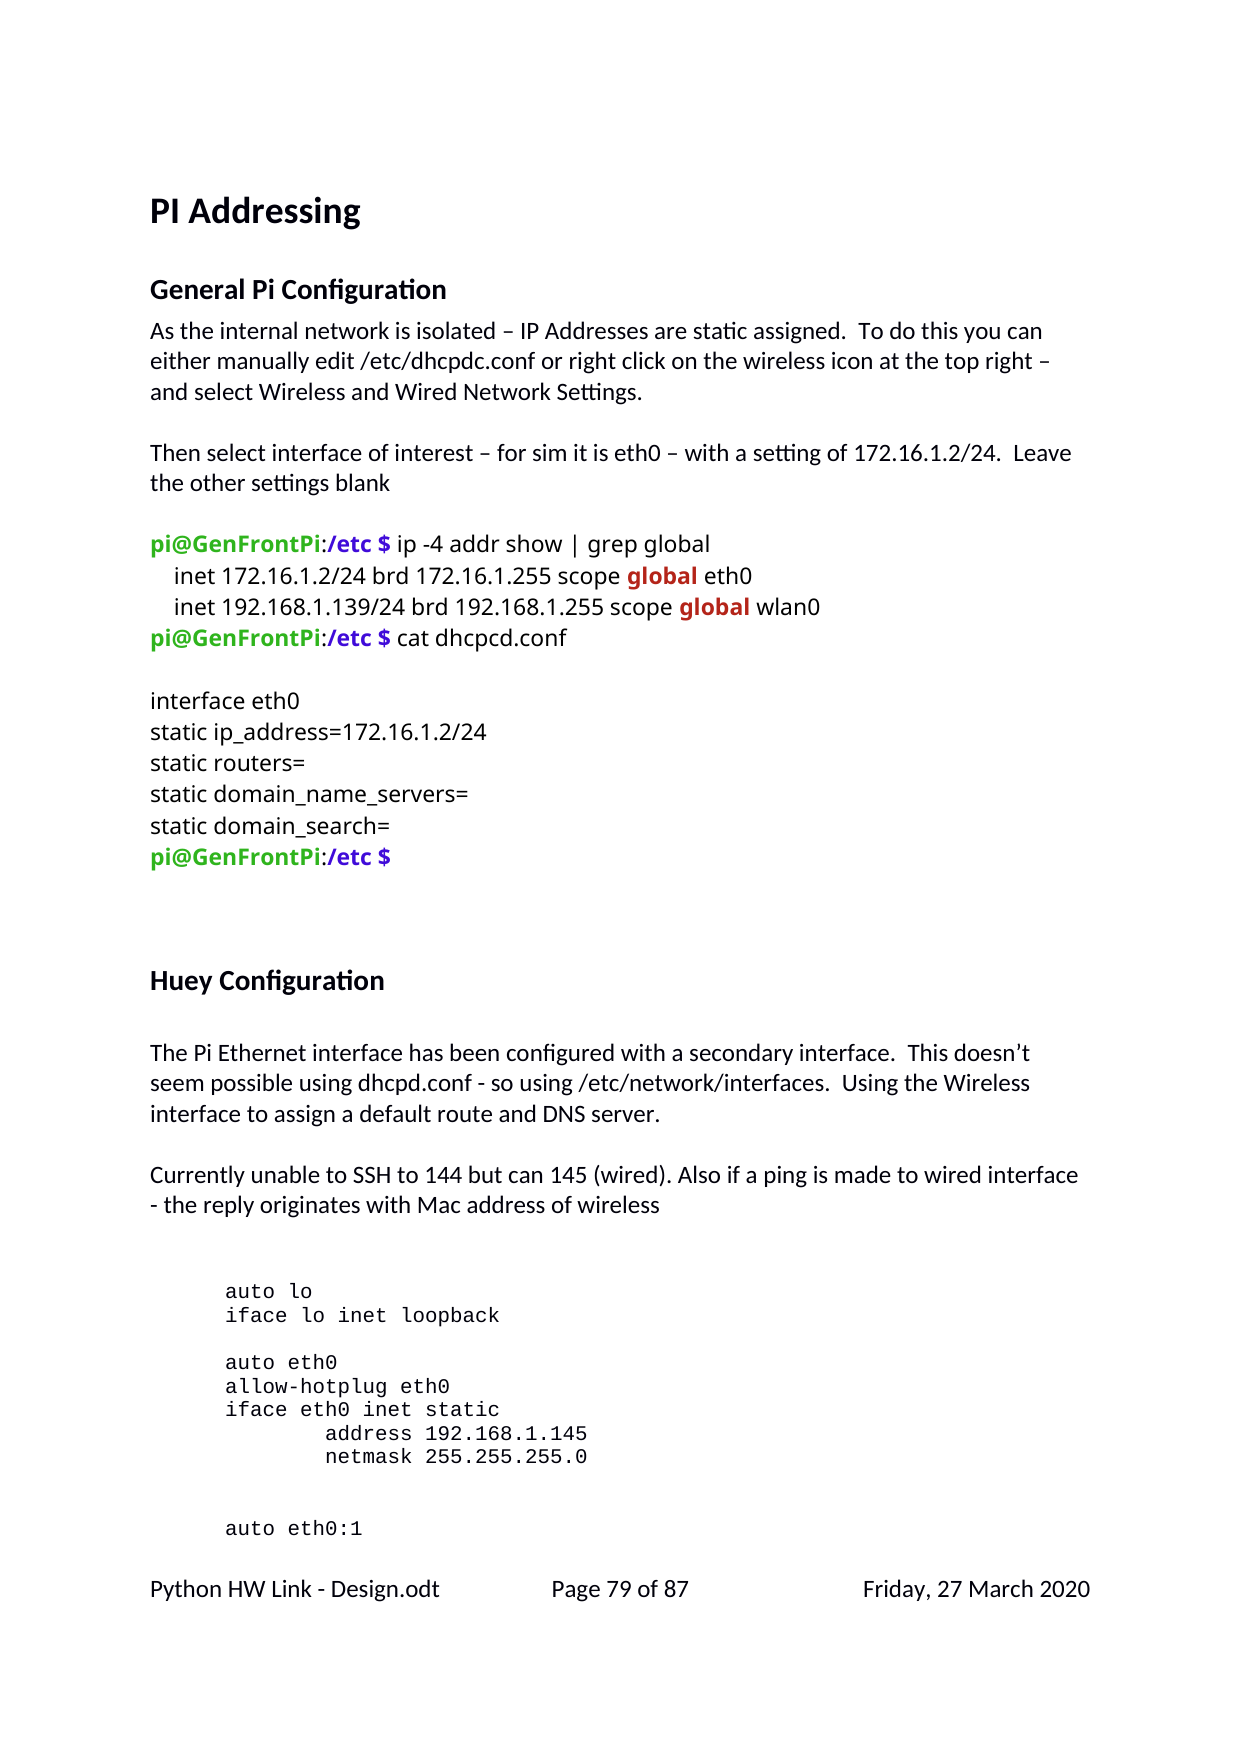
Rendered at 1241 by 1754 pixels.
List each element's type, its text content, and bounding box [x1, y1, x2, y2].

text pi@GenFrontPi:/etc $ cat dhcpcd.conf [150, 622, 1090, 653]
text static domain_name_servers= [150, 778, 1090, 810]
text inet 172.16.1.2/24 brd 172.16.1.255 scope global eth0 [150, 560, 1090, 591]
text interface eth0 [150, 685, 1090, 716]
subtitle Huey Configuration [150, 962, 1090, 998]
subtitle PI Addressing [150, 187, 1090, 233]
text static ip_address=172.16.1.2/24 [150, 716, 1090, 747]
text Then select interface of interest – for sim it is eth0 – with a setting of 172.16.1.2/24. Leave the other settings blank [150, 437, 1090, 498]
text auto lo iface lo inet loopback auto eth0 allow-hotplug eth0 iface eth0 inet static address 192.168.1.145 netmask 255.255.255.0 auto eth0:1 [225, 1251, 1090, 1541]
text The Pi Ethernet interface has been configured with a secondary interface. This doesn’t seem possible using dhcpd.conf - so using /etc/network/interfaces. Using the Wireless interface to assign a default route and DNS server. [150, 1037, 1090, 1128]
text As the internal network is isolated – IP Addresses are static assigned. To do this you can either manually edit /etc/dhcpdc.conf or right click on the wireless icon at the top right – and select Wireless and Wired Network Settings. [150, 315, 1090, 406]
text inet 192.168.1.139/24 brd 192.168.1.255 scope global wlan0 [150, 591, 1090, 622]
text static routers= [150, 747, 1090, 778]
text static domain_search= [150, 810, 1090, 841]
text pi@GenFrontPi:/etc $ ip -4 addr show | grep global [150, 528, 1090, 560]
text pi@GenFrontPi:/etc $ [150, 841, 1090, 872]
subtitle General Pi Configuration [150, 271, 1090, 306]
text Currently unable to SSH to 144 but can 145 (wired). Also if a ping is made to wired interface - the reply originates with Mac address of wireless [150, 1159, 1090, 1220]
